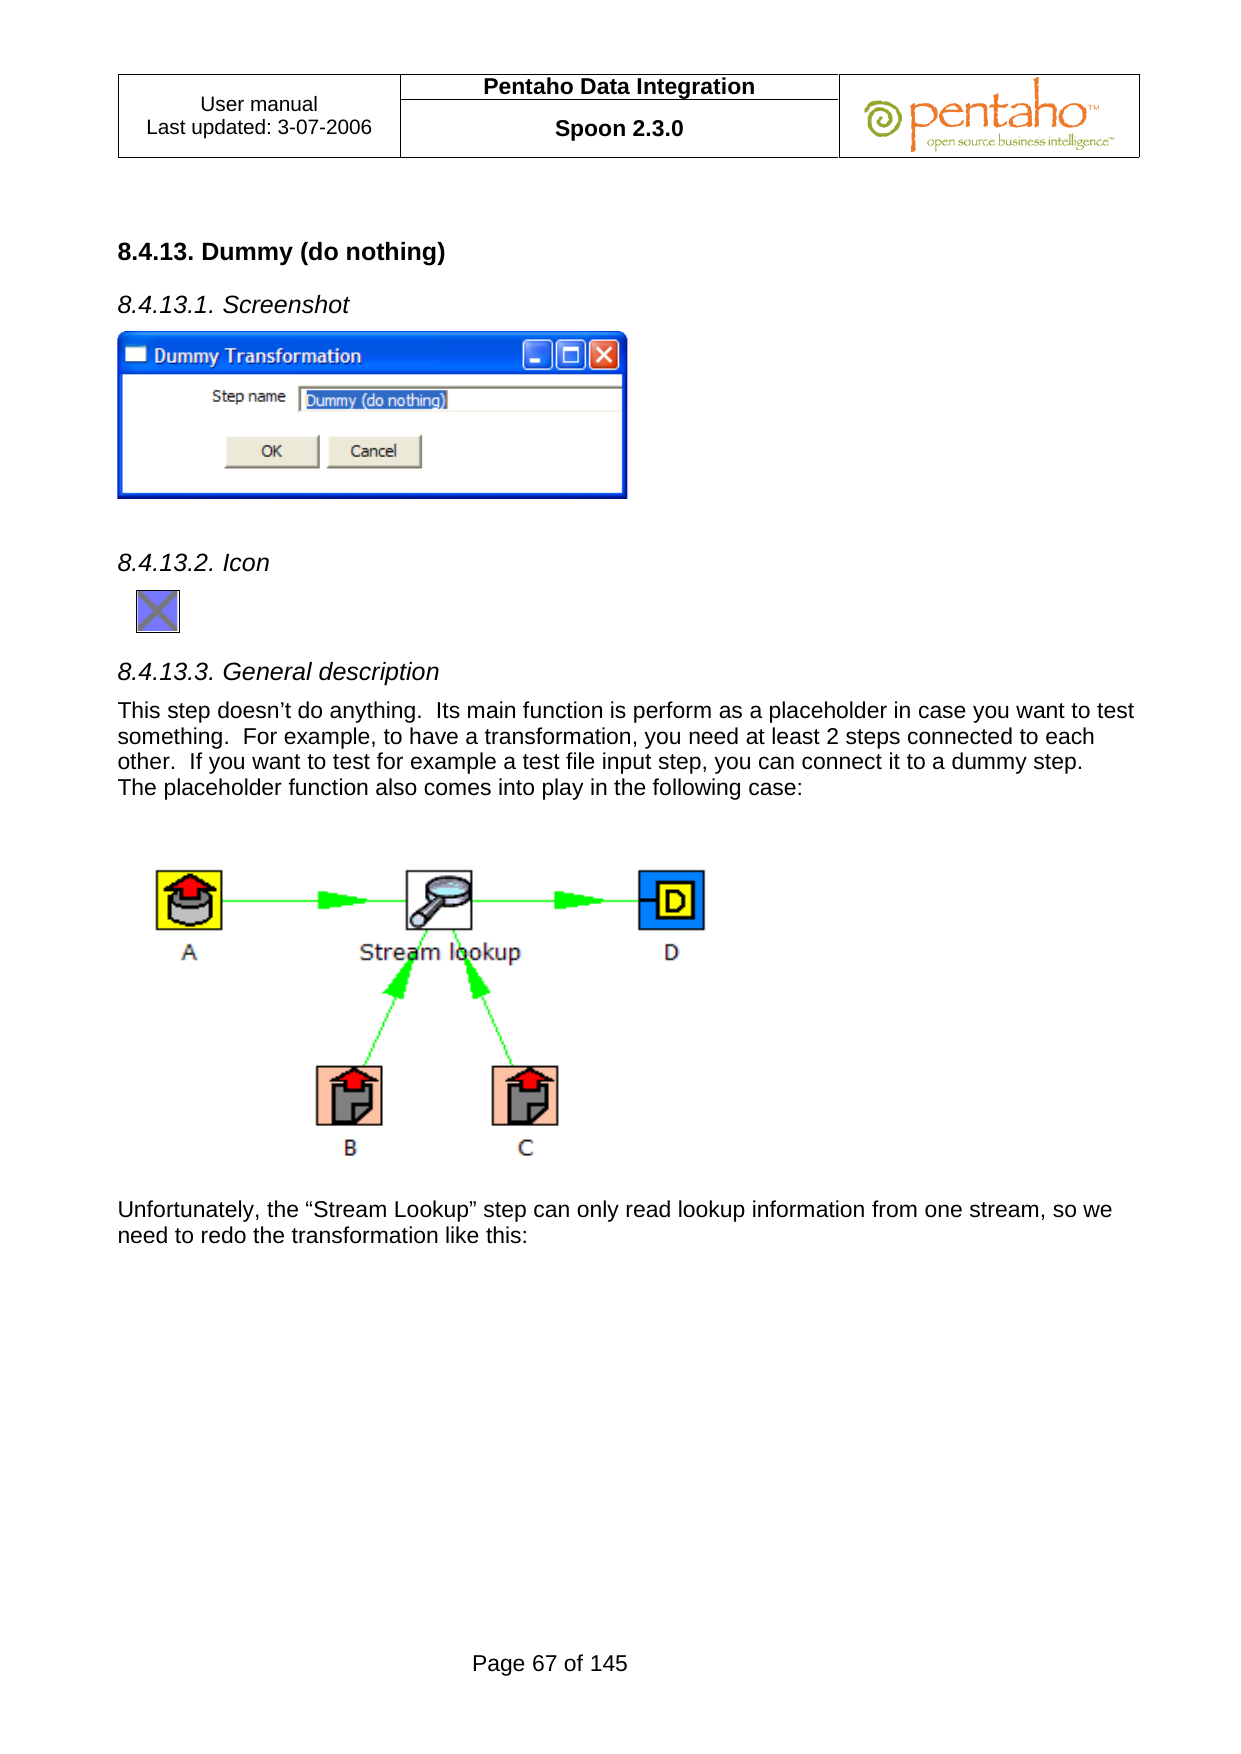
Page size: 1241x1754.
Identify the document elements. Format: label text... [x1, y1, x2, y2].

picture [117, 331, 628, 499]
subtitle General description [117, 657, 1137, 685]
text This step doesn’t do anything. Its main function is perform as a placeholder in case you want to test something. For example, to have a transformation, you need at least 2 steps connected to each other. If you want to test for example a test file input step, you can connect it to a dummy step. [117, 698, 1137, 774]
picture [133, 860, 713, 1163]
text The placeholder function also comes into play in the following case: [117, 774, 1137, 800]
subtitle Screenshot [117, 291, 1137, 319]
subtitle Dummy (do nothing) [117, 238, 1137, 266]
text Unfortunately, the “Stream Lookup” step can only read lookup information from one stream, so we need to redo the transformation like this: [117, 1197, 1137, 1248]
subtitle Icon [117, 549, 1137, 577]
